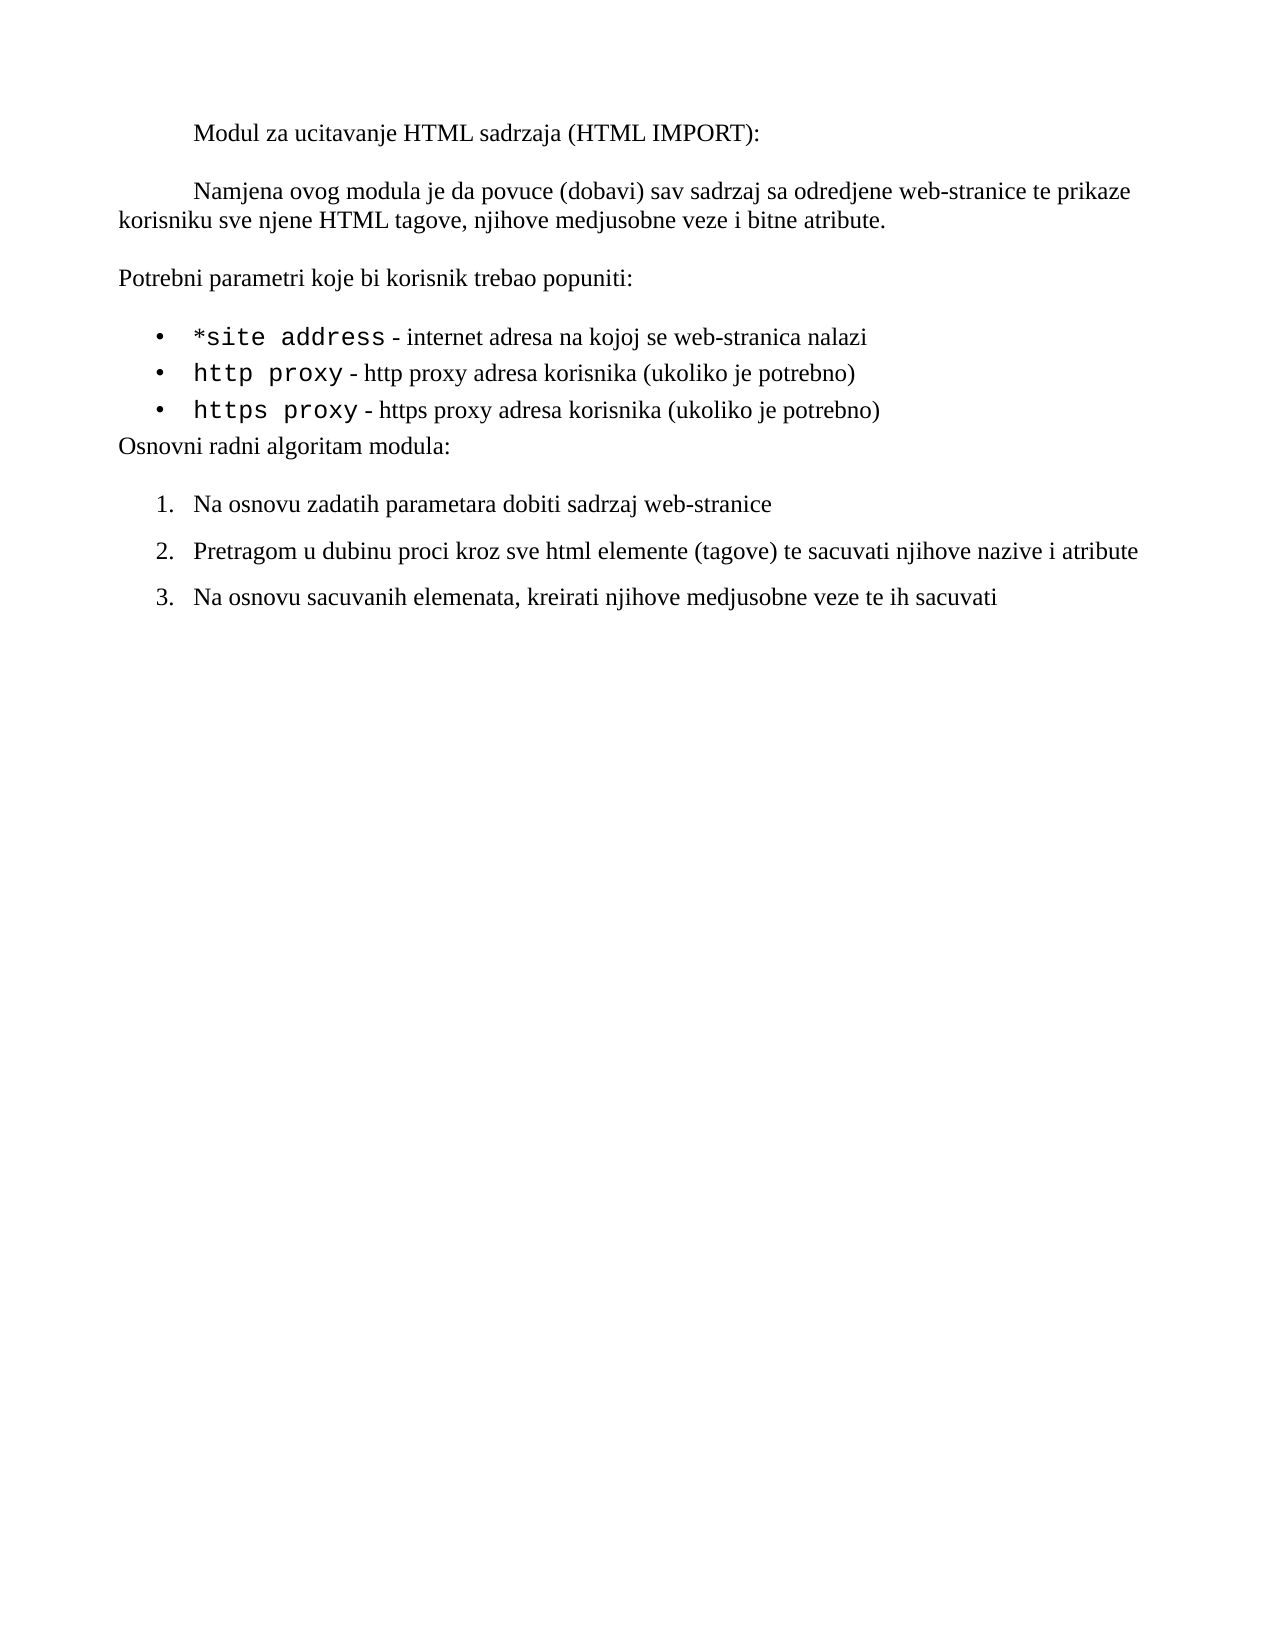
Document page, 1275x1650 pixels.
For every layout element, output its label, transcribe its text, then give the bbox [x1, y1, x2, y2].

text Modul za ucitavanje HTML sadrzaja (HTML IMPORT): [118, 118, 1157, 147]
list https proxy - https proxy adresa korisnika (ukoliko je potrebno) [156, 395, 1157, 426]
list Pretragom u dubinu proci kroz sve html elemente (tagove) te sacuvati njihove nazive i atribute [156, 536, 1157, 564]
text Potrebni parametri koje bi korisnik trebao popuniti: [118, 263, 1157, 292]
list http proxy - http proxy adresa korisnika (ukoliko je potrebno) [156, 358, 1157, 389]
list Na osnovu zadatih parametara dobiti sadrzaj web-stranice [156, 489, 1157, 518]
text Osnovni radni algoritam modula: [118, 431, 1157, 460]
text Namjena ovog modula je da povuce (dobavi) sav sadrzaj sa odredjene web-stranice te prikaze korisniku sve njene HTML tagove, njihove medjusobne veze i bitne atribute. [118, 176, 1157, 234]
list *site address - internet adresa na kojoj se web-stranica nalazi [156, 322, 1157, 352]
list Na osnovu sacuvanih elemenata, kreirati njihove medjusobne veze te ih sacuvati [156, 582, 1157, 611]
